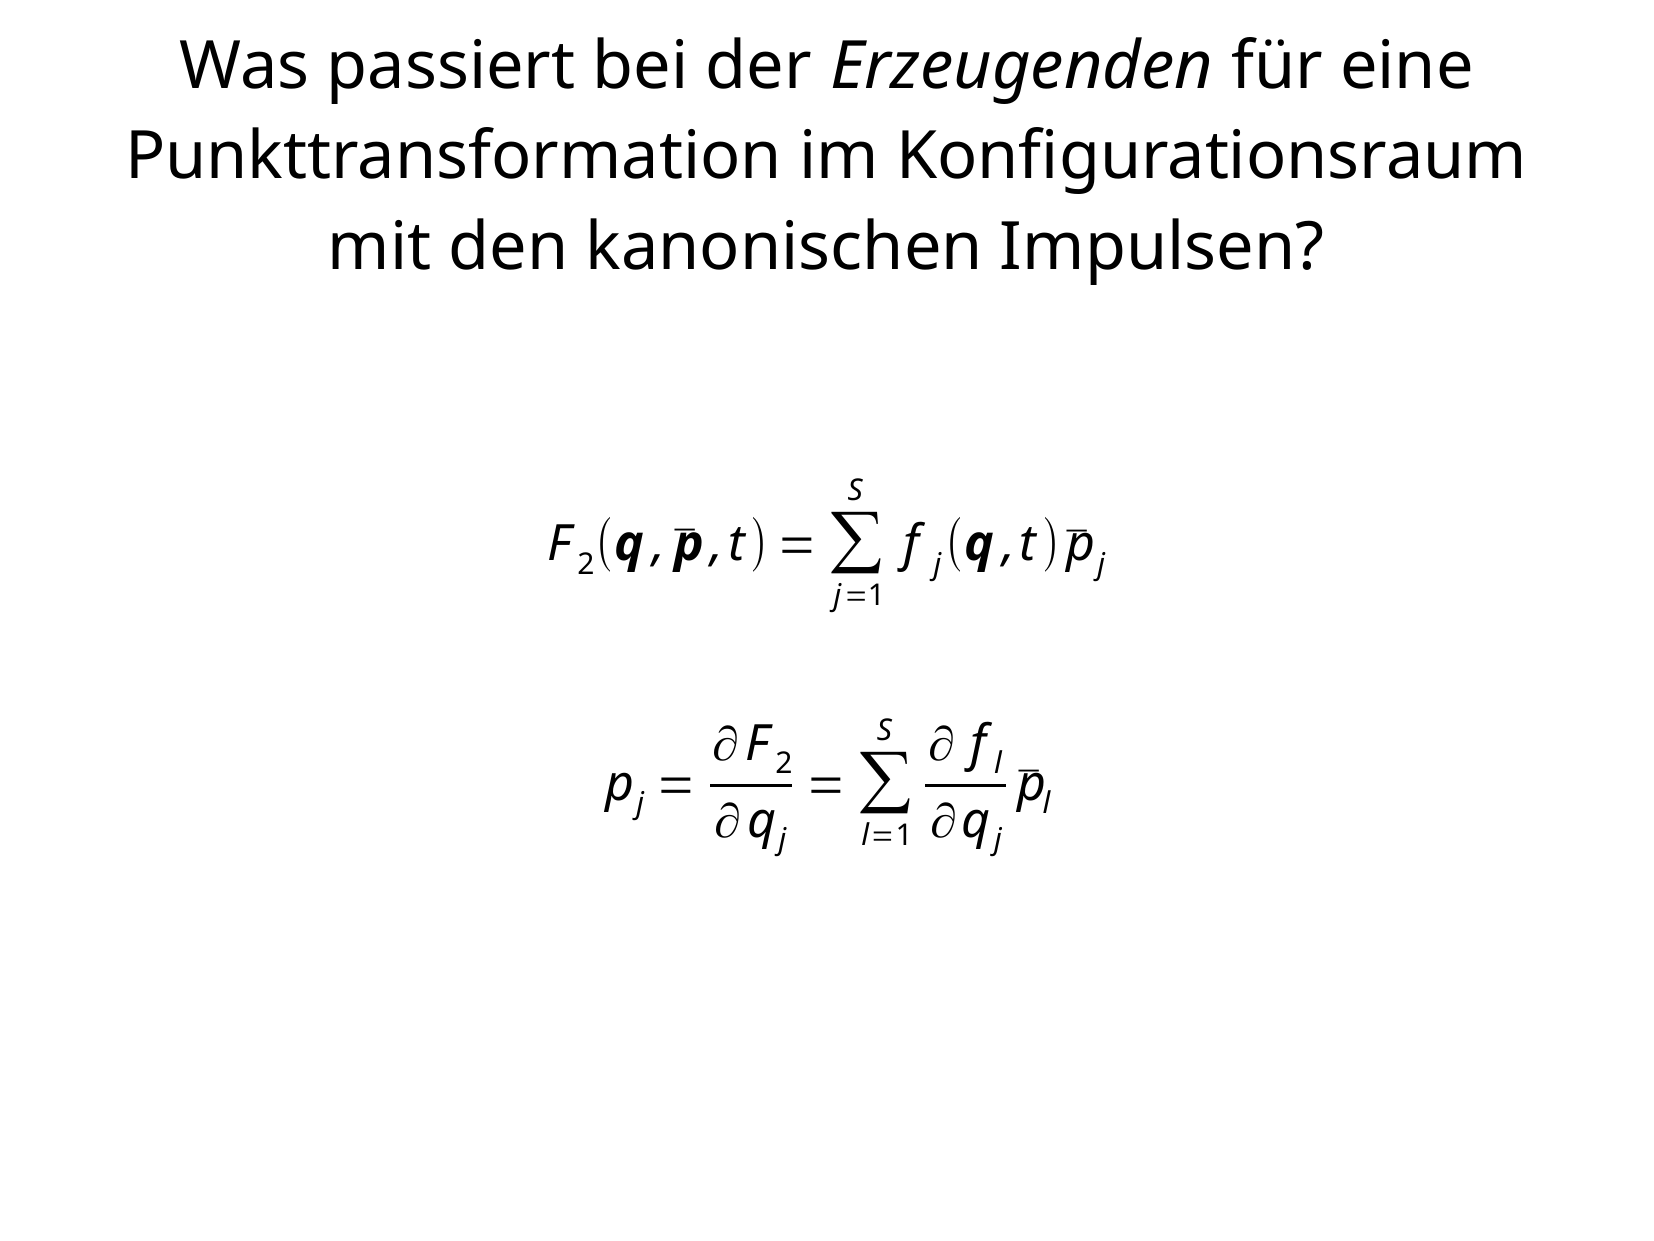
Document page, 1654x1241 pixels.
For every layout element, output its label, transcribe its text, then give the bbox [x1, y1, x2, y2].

chart [541, 472, 1113, 614]
title Was passiert bei der Erzeugenden für eine Punkttransformation im Konfigurationsraum mit den kanonischen Impulsen? [82, 19, 1571, 287]
chart [595, 712, 1058, 859]
